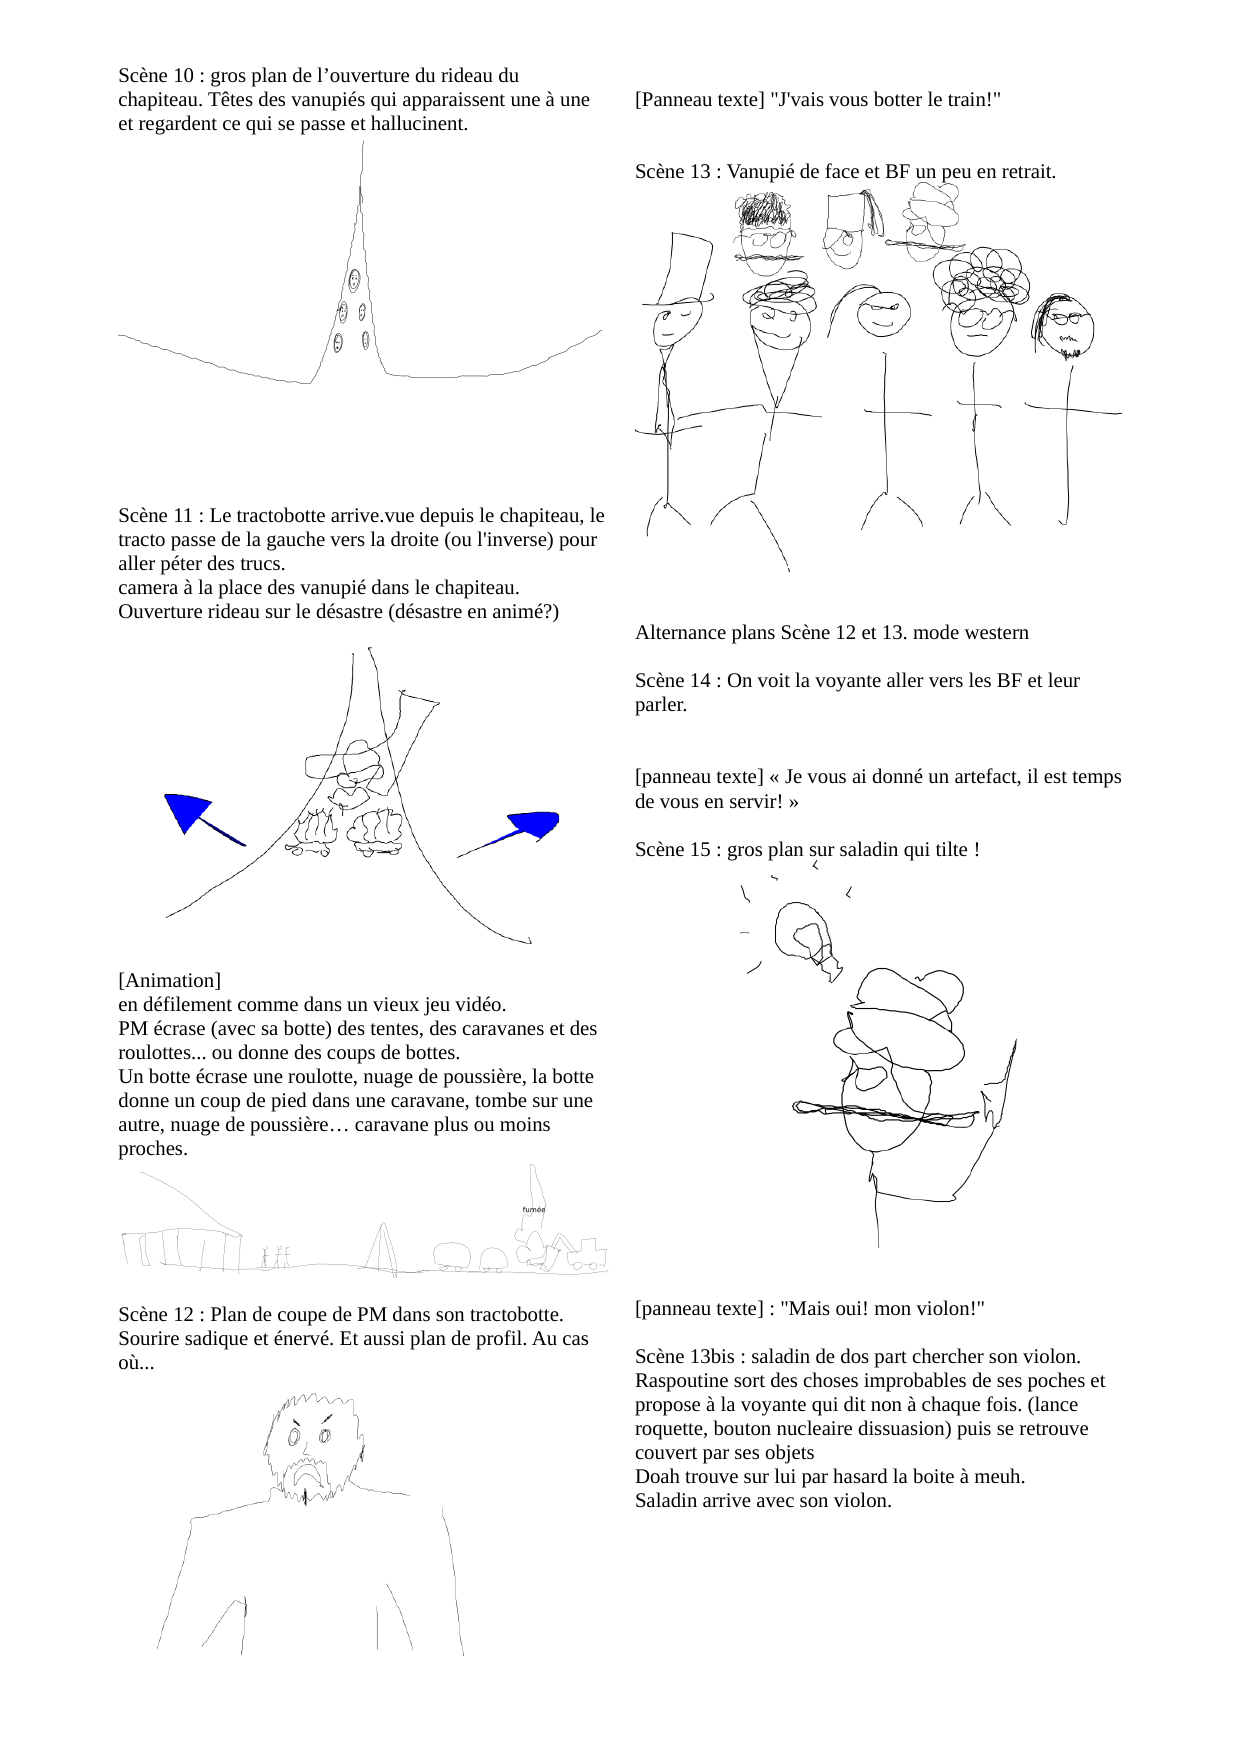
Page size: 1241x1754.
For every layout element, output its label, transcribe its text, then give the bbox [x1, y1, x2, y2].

text en défilement comme dans un vieux jeu vidéo. [118, 992, 605, 1016]
text Alternance plans Scène 12 et 13. mode western [635, 620, 1122, 644]
picture [118, 134, 606, 479]
picture [164, 647, 560, 944]
text Scène 15 : gros plan sur saladin qui tilte ! [635, 837, 1122, 861]
text Scène 13bis : saladin de dos part chercher son violon. [635, 1343, 1122, 1368]
picture [121, 1164, 609, 1279]
text Saladin arrive avec son violon. [635, 1488, 1122, 1512]
text [Panneau texte] "J'vais vous botter le train!" [635, 87, 1122, 111]
text Scène 14 : On voit la voyante aller vers les BF et leur parler. [635, 668, 1122, 716]
text Scène 11 : Le tractobotte arrive.vue depuis le chapiteau, le tracto passe de la gauche vers la droite (ou l'inverse) pour aller péter des trucs. [118, 503, 605, 575]
text Scène 10 : gros plan de l’ouverture du rideau du chapiteau. Têtes des vanupiés qui apparaissent une à une et regardent ce qui se passe et hallucinent. [118, 62, 605, 134]
picture [634, 182, 1123, 572]
picture [740, 860, 1017, 1248]
text Scène 13 : Vanupié de face et BF un peu en retrait. [635, 159, 1122, 182]
text [panneau texte] « Je vous ai donné un artefact, il est temps de vous en servir! » [635, 764, 1122, 813]
text Scène 12 : Plan de coupe de PM dans son tractobotte. Sourire sadique et énervé. Et aussi plan de profil. Au cas où... [118, 1302, 605, 1374]
text PM écrase (avec sa botte) des tentes, des caravanes et des roulottes... ou donne des coups de bottes. Un botte écrase une roulotte, nuage de poussière, la botte donne un coup de pied dans une caravane, tombe sur une autre, nuage de poussière… caravane plus ou moins proches. [118, 1016, 605, 1160]
text camera à la place des vanupié dans le chapiteau. Ouverture rideau sur le désastre (désastre en animé?) [118, 575, 605, 647]
text Doah trouve sur lui par hasard la boite à meuh. [635, 1464, 1122, 1488]
text Raspoutine sort des choses improbables de ses poches et propose à la voyante qui dit non à chaque fois. (lance roquette, bouton nucleaire dissuasion) puis se retrouve couvert par ses objets [635, 1368, 1122, 1464]
text [Animation] [118, 968, 605, 992]
text [panneau texte] : "Mais oui! mon violon!" [635, 1295, 1122, 1319]
picture [135, 1390, 512, 1656]
